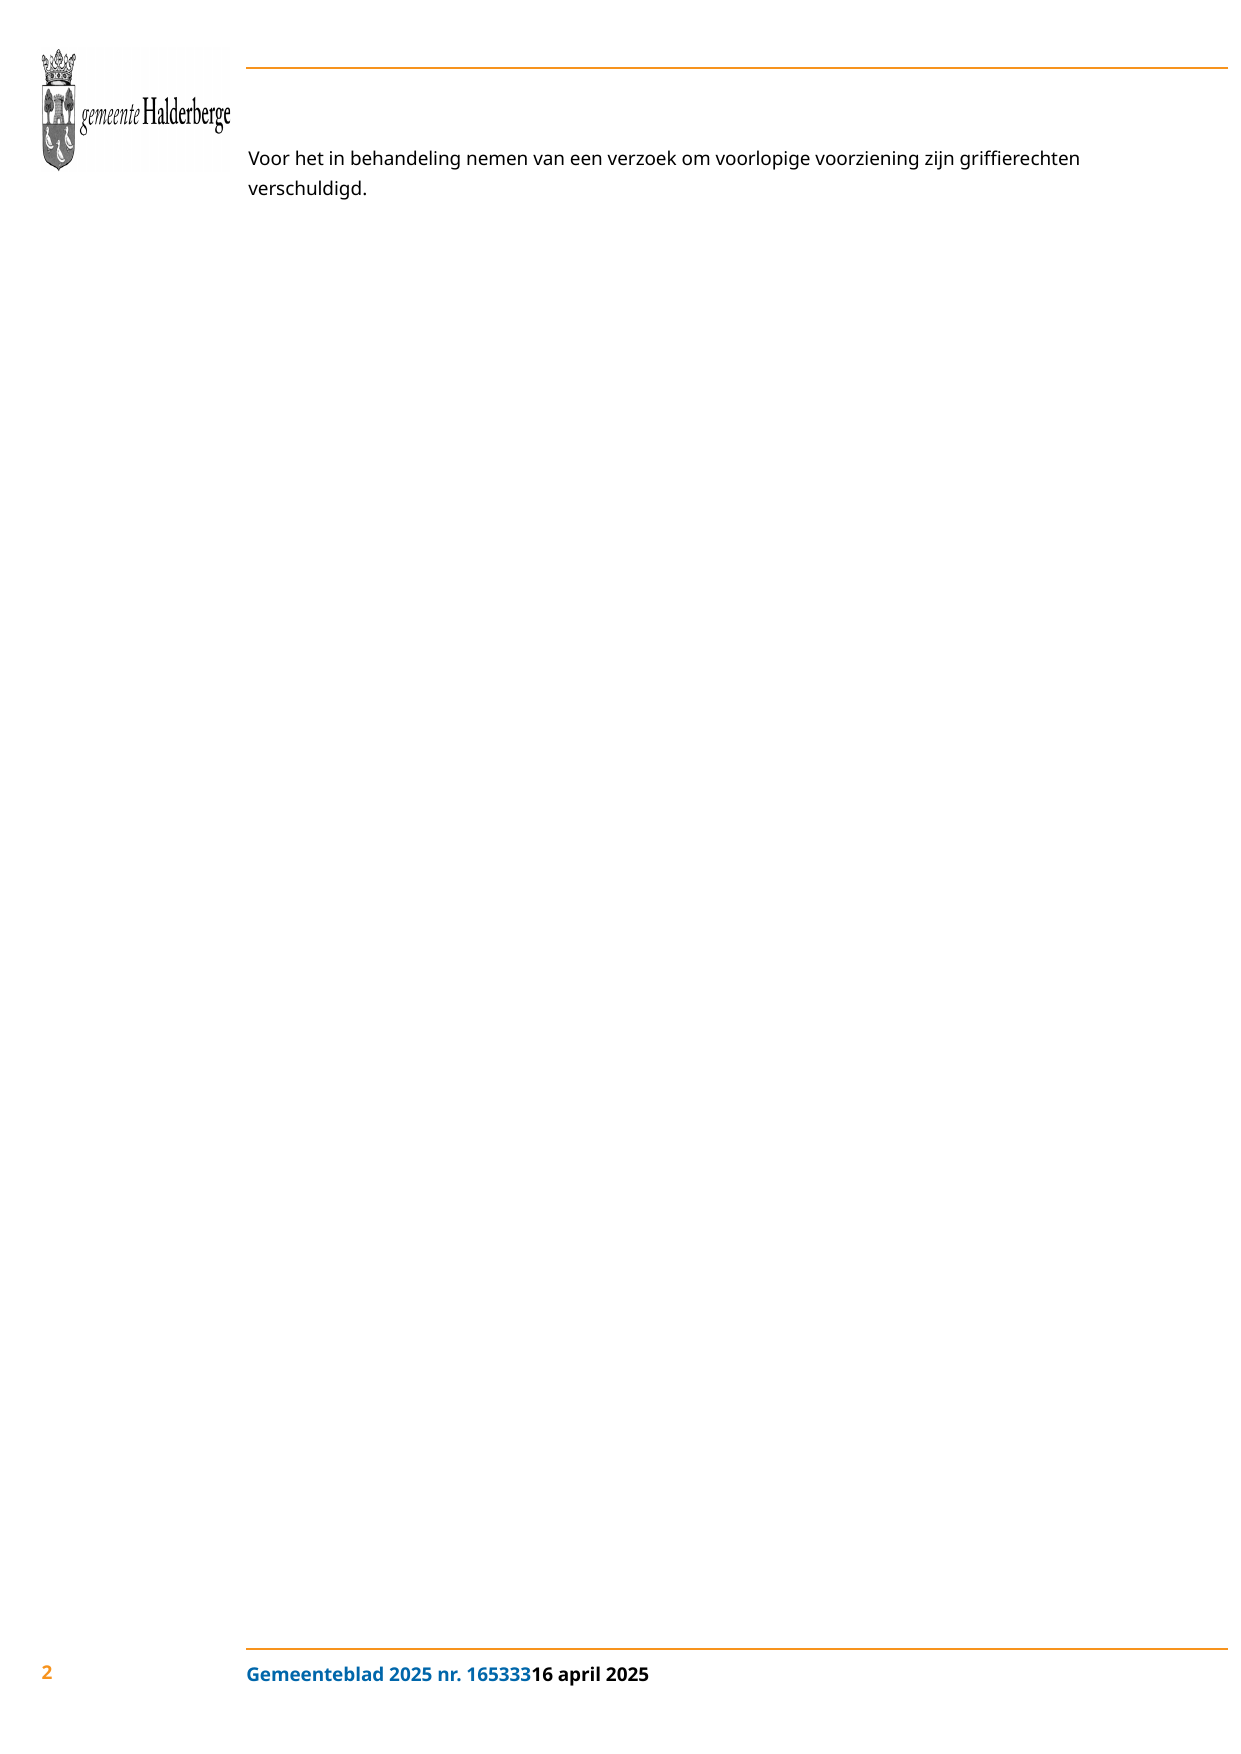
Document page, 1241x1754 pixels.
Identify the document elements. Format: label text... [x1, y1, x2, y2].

text Voor het in behandeling nemen van een verzoek om voorlopige voorziening zijn griffierechten verschuldigd. [248, 145, 1152, 201]
picture [41, 47, 231, 172]
